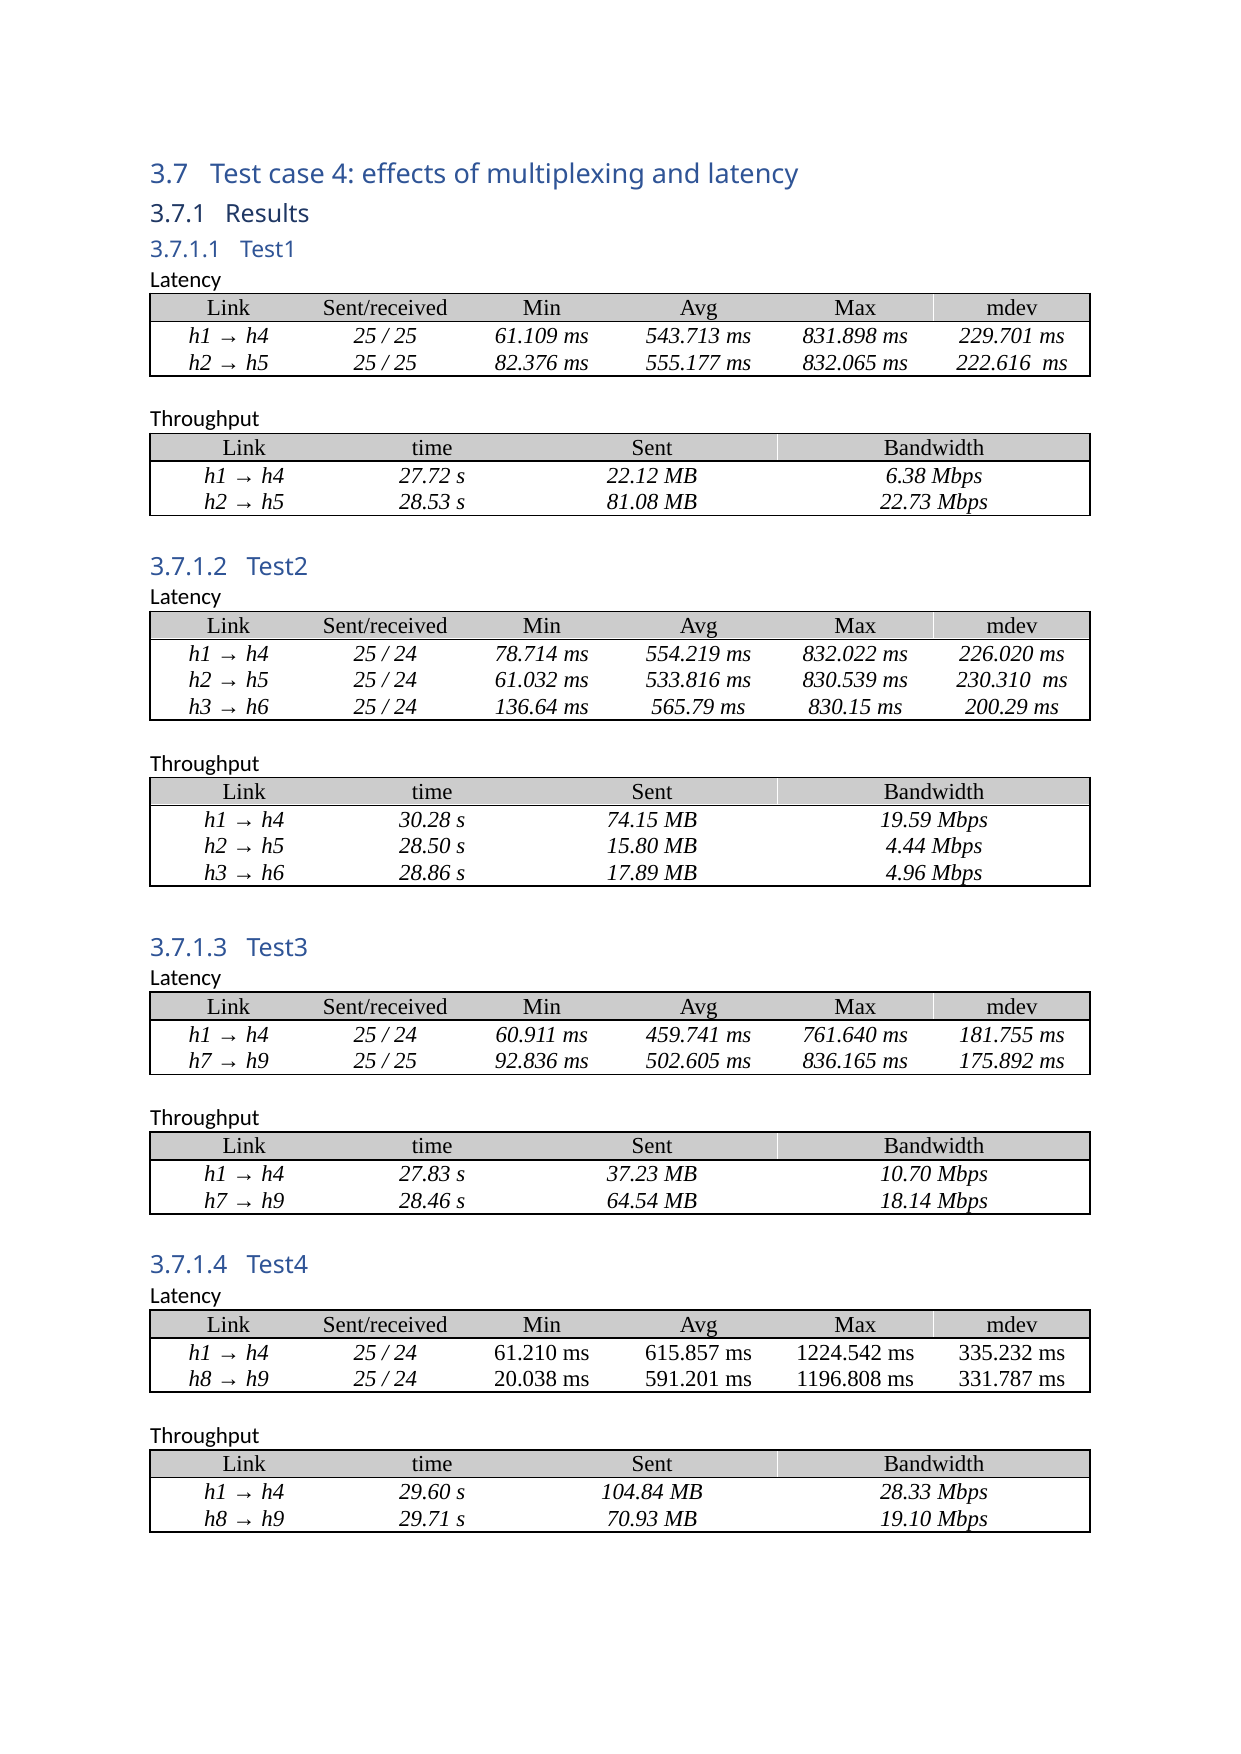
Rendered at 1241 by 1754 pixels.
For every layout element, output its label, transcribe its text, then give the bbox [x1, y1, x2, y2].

table_cell 61.109 ms [463, 322, 620, 348]
table_cell 181.755 ms [934, 1021, 1089, 1047]
table_cell 81.08 MB [526, 488, 777, 515]
table_header Bandwidth [778, 434, 1089, 460]
table_cell 25 / 25 [307, 1047, 463, 1073]
table_header Max [777, 993, 933, 1019]
table_cell 4.96 Mbps [778, 859, 1089, 885]
table_header Bandwidth [778, 1133, 1089, 1159]
table_cell h3 → h6 [151, 693, 307, 719]
table_cell 104.84 MB [526, 1478, 777, 1505]
table_header mdev [934, 1311, 1089, 1337]
table_cell 28.53 s [338, 488, 526, 515]
text Throughput [150, 1103, 1090, 1131]
table_cell h2 → h5 [151, 666, 307, 693]
table_header Link [151, 612, 307, 638]
table_cell 175.892 ms [934, 1047, 1089, 1073]
table_header Min [463, 294, 620, 321]
table_header Max [777, 294, 933, 321]
subtitle Test3 [150, 929, 1090, 963]
table_cell 28.33 Mbps [778, 1478, 1089, 1505]
table_header Bandwidth [778, 778, 1089, 804]
table_cell 60.911 ms [463, 1021, 620, 1047]
table_header Link [151, 1311, 307, 1337]
table_cell 229.701 ms [934, 322, 1089, 348]
table_cell 533.816 ms [620, 666, 777, 693]
table_cell 831.898 ms [777, 322, 933, 348]
table_cell h2 → h5 [151, 488, 338, 515]
table_header Link [151, 294, 307, 321]
table_cell 830.15 ms [777, 693, 933, 719]
table_header Max [777, 612, 933, 638]
subtitle Test2 [150, 548, 1090, 582]
table_cell h8 → h9 [151, 1505, 338, 1531]
table_cell 82.376 ms [463, 349, 620, 375]
table_header mdev [934, 612, 1089, 638]
table_cell 226.020 ms [934, 640, 1089, 666]
table_cell 27.72 s [338, 462, 526, 488]
table_cell h1 → h4 [151, 640, 307, 666]
table_header Min [463, 612, 620, 638]
table_cell h3 → h6 [151, 859, 338, 885]
table_cell 6.38 Mbps [778, 462, 1089, 488]
table_cell 230.310 ms [934, 666, 1089, 693]
table_cell 28.46 s [338, 1187, 526, 1213]
table_cell 554.219 ms [620, 640, 777, 666]
table_header Sent/received [307, 294, 463, 321]
table_header mdev [934, 993, 1089, 1019]
table_cell 25 / 25 [307, 349, 463, 375]
table_cell 25 / 24 [307, 1365, 463, 1391]
subtitle Results [150, 195, 1090, 229]
table_header Sent [526, 1451, 777, 1477]
table_cell 1224.542 ms [777, 1339, 933, 1365]
table_cell 25 / 24 [307, 1021, 463, 1047]
table_header Link [151, 434, 338, 460]
table_header Sent/received [307, 1311, 463, 1337]
table_cell h1 → h4 [151, 462, 338, 488]
table_cell h1 → h4 [151, 1339, 307, 1365]
subtitle Test case 4: effects of multiplexing and latency [150, 154, 1090, 191]
table_cell 61.210 ms [463, 1339, 620, 1365]
table_cell 335.232 ms [934, 1339, 1089, 1365]
table_header time [338, 434, 526, 460]
table_header Avg [620, 612, 777, 638]
table_cell 761.640 ms [777, 1021, 933, 1047]
table_header Link [151, 778, 338, 804]
table_cell 17.89 MB [526, 859, 777, 885]
table_header Sent [526, 778, 777, 804]
table_cell 25 / 24 [307, 640, 463, 666]
table_header Avg [620, 993, 777, 1019]
table_header Link [151, 993, 307, 1019]
table_header Min [463, 1311, 620, 1337]
table_cell 502.605 ms [620, 1047, 777, 1073]
table_cell 836.165 ms [777, 1047, 933, 1073]
table_cell 74.15 MB [526, 806, 777, 832]
table_cell 136.64 ms [463, 693, 620, 719]
table_cell 4.44 Mbps [778, 833, 1089, 859]
table_header time [338, 1451, 526, 1477]
table_cell h1 → h4 [151, 1478, 338, 1505]
table_header Avg [620, 1311, 777, 1337]
table_header Link [151, 1451, 338, 1477]
subtitle Test4 [150, 1247, 1090, 1281]
table_cell 27.83 s [338, 1161, 526, 1187]
text Throughput [150, 1421, 1090, 1449]
table_header time [338, 1133, 526, 1159]
table_header Max [777, 1311, 933, 1337]
table_cell 37.23 MB [526, 1161, 777, 1187]
table_cell 78.714 ms [463, 640, 620, 666]
table_cell 200.29 ms [934, 693, 1089, 719]
table_cell 1196.808 ms [777, 1365, 933, 1391]
table_cell h1 → h4 [151, 1021, 307, 1047]
table_cell 22.73 Mbps [778, 488, 1089, 515]
table_cell 15.80 MB [526, 833, 777, 859]
text Latency [150, 265, 1090, 293]
table_cell h7 → h9 [151, 1187, 338, 1213]
table_header mdev [934, 294, 1089, 321]
table_cell 25 / 25 [307, 322, 463, 348]
table_header time [338, 778, 526, 804]
text Latency [150, 582, 1090, 611]
table_cell 70.93 MB [526, 1505, 777, 1531]
table_cell 591.201 ms [620, 1365, 777, 1391]
table_cell h1 → h4 [151, 1161, 338, 1187]
table_cell 64.54 MB [526, 1187, 777, 1213]
table_header Sent/received [307, 612, 463, 638]
text Throughput [150, 749, 1090, 777]
table_cell h1 → h4 [151, 806, 338, 832]
table_header Sent [526, 1133, 777, 1159]
table_cell h2 → h5 [151, 349, 307, 375]
table_cell 331.787 ms [934, 1365, 1089, 1391]
table_cell 832.065 ms [777, 349, 933, 375]
table_cell 29.71 s [338, 1505, 526, 1531]
table_cell h8 → h9 [151, 1365, 307, 1391]
table_cell 19.10 Mbps [778, 1505, 1089, 1531]
table_cell 459.741 ms [620, 1021, 777, 1047]
table_cell 25 / 24 [307, 666, 463, 693]
table_cell 615.857 ms [620, 1339, 777, 1365]
table_cell 30.28 s [338, 806, 526, 832]
table_header Link [151, 1133, 338, 1159]
table_header Sent/received [307, 993, 463, 1019]
table_header Bandwidth [778, 1451, 1089, 1477]
table_cell 10.70 Mbps [778, 1161, 1089, 1187]
table_cell 29.60 s [338, 1478, 526, 1505]
table_cell 555.177 ms [620, 349, 777, 375]
table_cell 28.86 s [338, 859, 526, 885]
text Latency [150, 963, 1090, 991]
table_cell 22.12 MB [526, 462, 777, 488]
table_header Sent [526, 434, 777, 460]
table_cell 543.713 ms [620, 322, 777, 348]
table_cell 222.616 ms [934, 349, 1089, 375]
table_cell h7 → h9 [151, 1047, 307, 1073]
table_cell 61.032 ms [463, 666, 620, 693]
table_header Min [463, 993, 620, 1019]
table_header Avg [620, 294, 777, 321]
table_cell 565.79 ms [620, 693, 777, 719]
table_cell 19.59 Mbps [778, 806, 1089, 832]
text Throughput [150, 404, 1090, 432]
table_cell 25 / 24 [307, 693, 463, 719]
table_cell h1 → h4 [151, 322, 307, 348]
subtitle Test1 [150, 233, 1090, 265]
table_cell h2 → h5 [151, 833, 338, 859]
table_cell 92.836 ms [463, 1047, 620, 1073]
table_cell 25 / 24 [307, 1339, 463, 1365]
table_cell 28.50 s [338, 833, 526, 859]
table_cell 830.539 ms [777, 666, 933, 693]
table_cell 18.14 Mbps [778, 1187, 1089, 1213]
text Latency [150, 1281, 1090, 1309]
table_cell 832.022 ms [777, 640, 933, 666]
table_cell 20.038 ms [463, 1365, 620, 1391]
